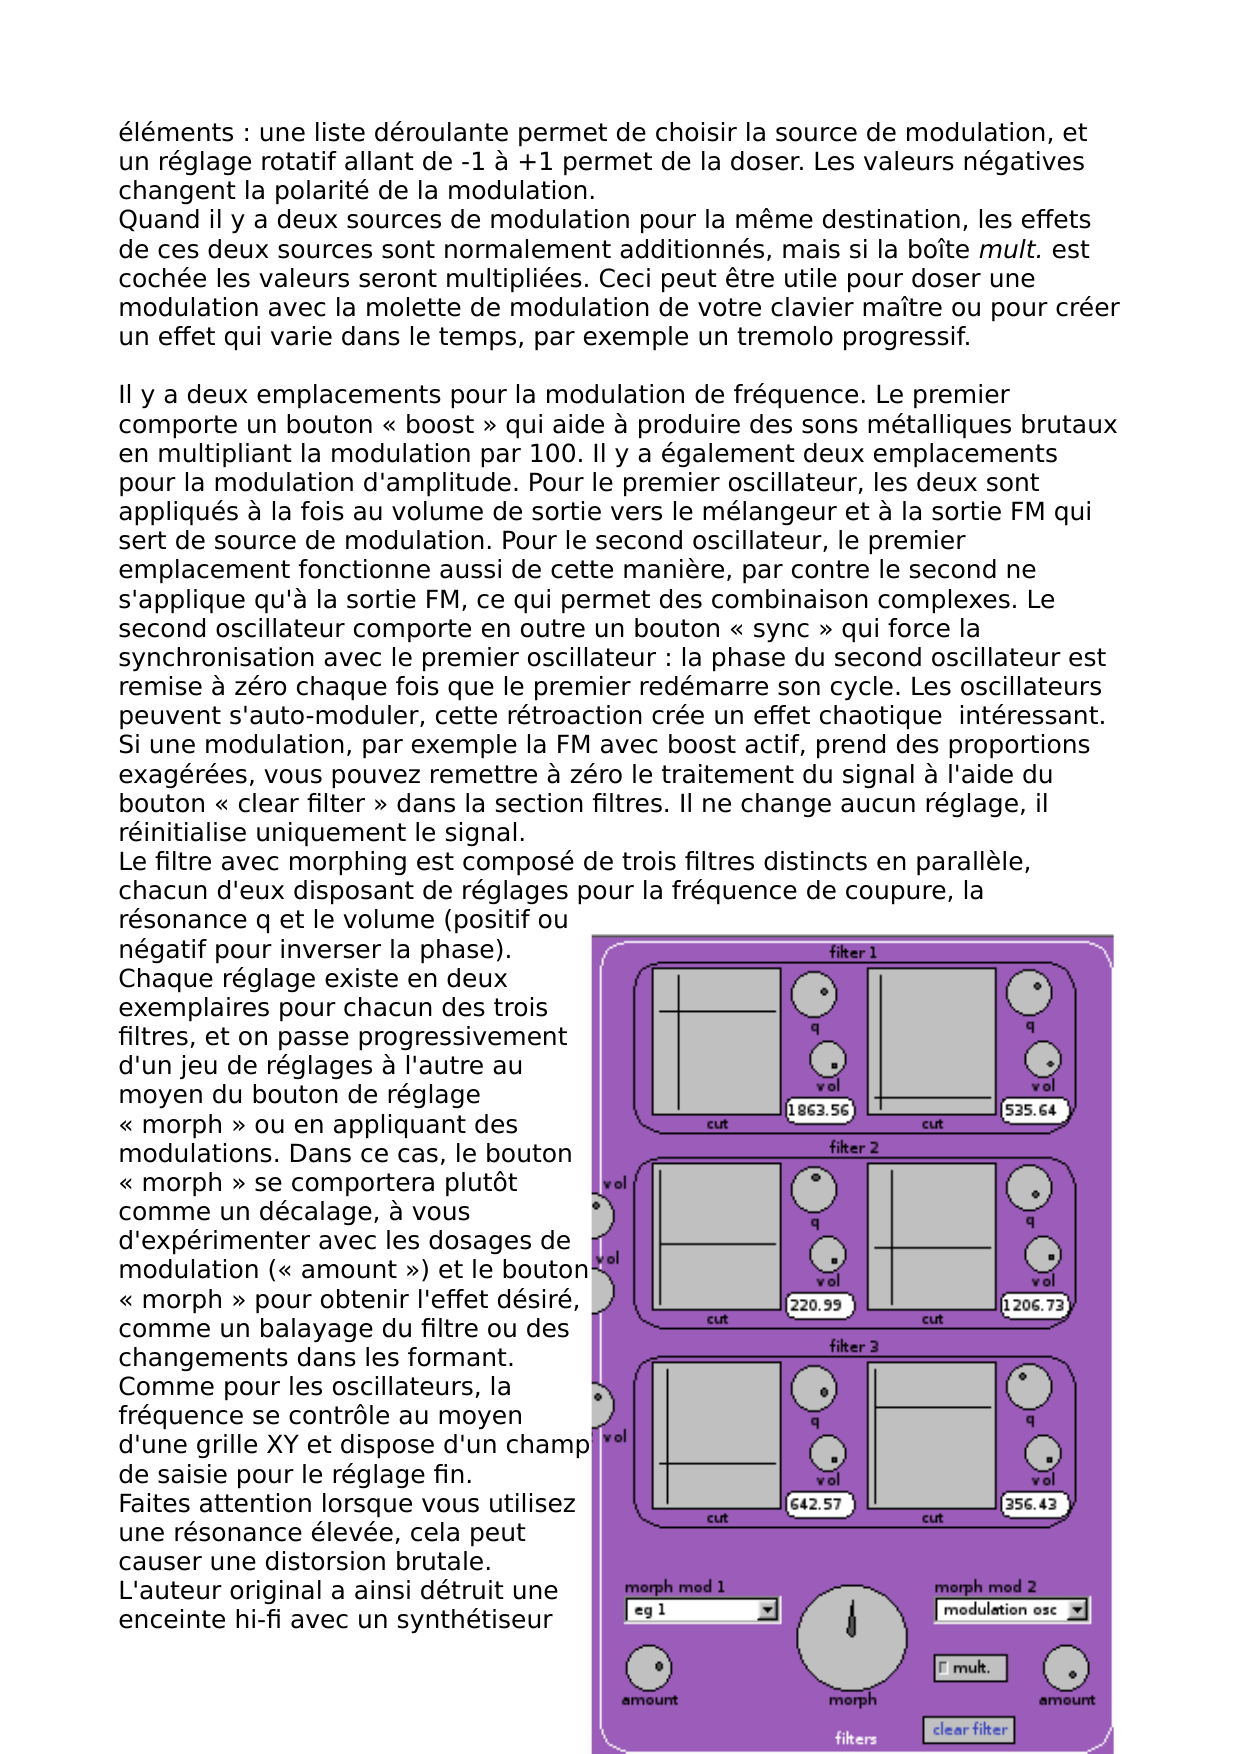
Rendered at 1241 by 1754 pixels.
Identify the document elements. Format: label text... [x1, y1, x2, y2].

text Quand il y a deux sources de modulation pour la même destination, les effets de ces deux sources sont normalement additionnés, mais si la boîte mult. est cochée les valeurs seront multipliées. Ceci peut être utile pour doser une modulation avec la molette de modulation de votre clavier maître ou pour créer un effet qui varie dans le temps, par exemple un tremolo progressif. [118, 206, 1122, 351]
text Il y a deux emplacements pour la modulation de fréquence. Le premier comporte un bouton « boost » qui aide à produire des sons métalliques brutaux en multipliant la modulation par 100. Il y a également deux emplacements pour la modulation d'amplitude. Pour le premier oscillateur, les deux sont appliqués à la fois au volume de sortie vers le mélangeur et à la sortie FM qui sert de source de modulation. Pour le second oscillateur, le premier emplacement fonctionne aussi de cette manière, par contre le second ne s'applique qu'à la sortie FM, ce qui permet des combinaison complexes. Le second oscillateur comporte en outre un bouton « sync » qui force la synchronisation avec le premier oscillateur : la phase du second oscillateur est remise à zéro chaque fois que le premier redémarre son cycle. Les oscillateurs peuvent s'auto-moduler, cette rétroaction crée un effet chaotique intéressant. Si une modulation, par exemple la FM avec boost actif, prend des proportions exagérées, vous pouvez remettre à zéro le traitement du signal à l'aide du bouton « clear filter » dans la section filtres. Il ne change aucun réglage, il réinitialise uniquement le signal. [118, 381, 1122, 847]
text éléments : une liste déroulante permet de choisir la source de modulation, et un réglage rotatif allant de -1 à +1 permet de la doser. Les valeurs négatives changent la polarité de la modulation. [118, 118, 1122, 206]
text Le filtre avec morphing est composé de trois filtres distincts en parallèle, chacun d'eux disposant de réglages pour la fréquence de coupure, la résonance q et le volume (positif ou négatif pour inverser la phase). Chaque réglage existe en deux exemplaires pour chacun des trois filtres, et on passe progressivement d'un jeu de réglages à l'autre au moyen du bouton de réglage « morph » ou en appliquant des modulations. Dans ce cas, le bouton « morph » se comportera plutôt comme un décalage, à vous d'expérimenter avec les dosages de modulation (« amount ») et le bouton « morph » pour obtenir l'effet désiré, comme un balayage du filtre ou des changements dans les formant. [118, 847, 1122, 1372]
text Faites attention lorsque vous utilisez une résonance élevée, cela peut causer une distorsion brutale. L'auteur original a ainsi détruit une enceinte hi-fi avec un synthétiseur [118, 1489, 591, 1635]
picture [591, 934, 1114, 1754]
text Comme pour les oscillateurs, la fréquence se contrôle au moyen d'une grille X­Y et dispose d'un champ de saisie pour le réglage fin. [118, 1372, 591, 1489]
